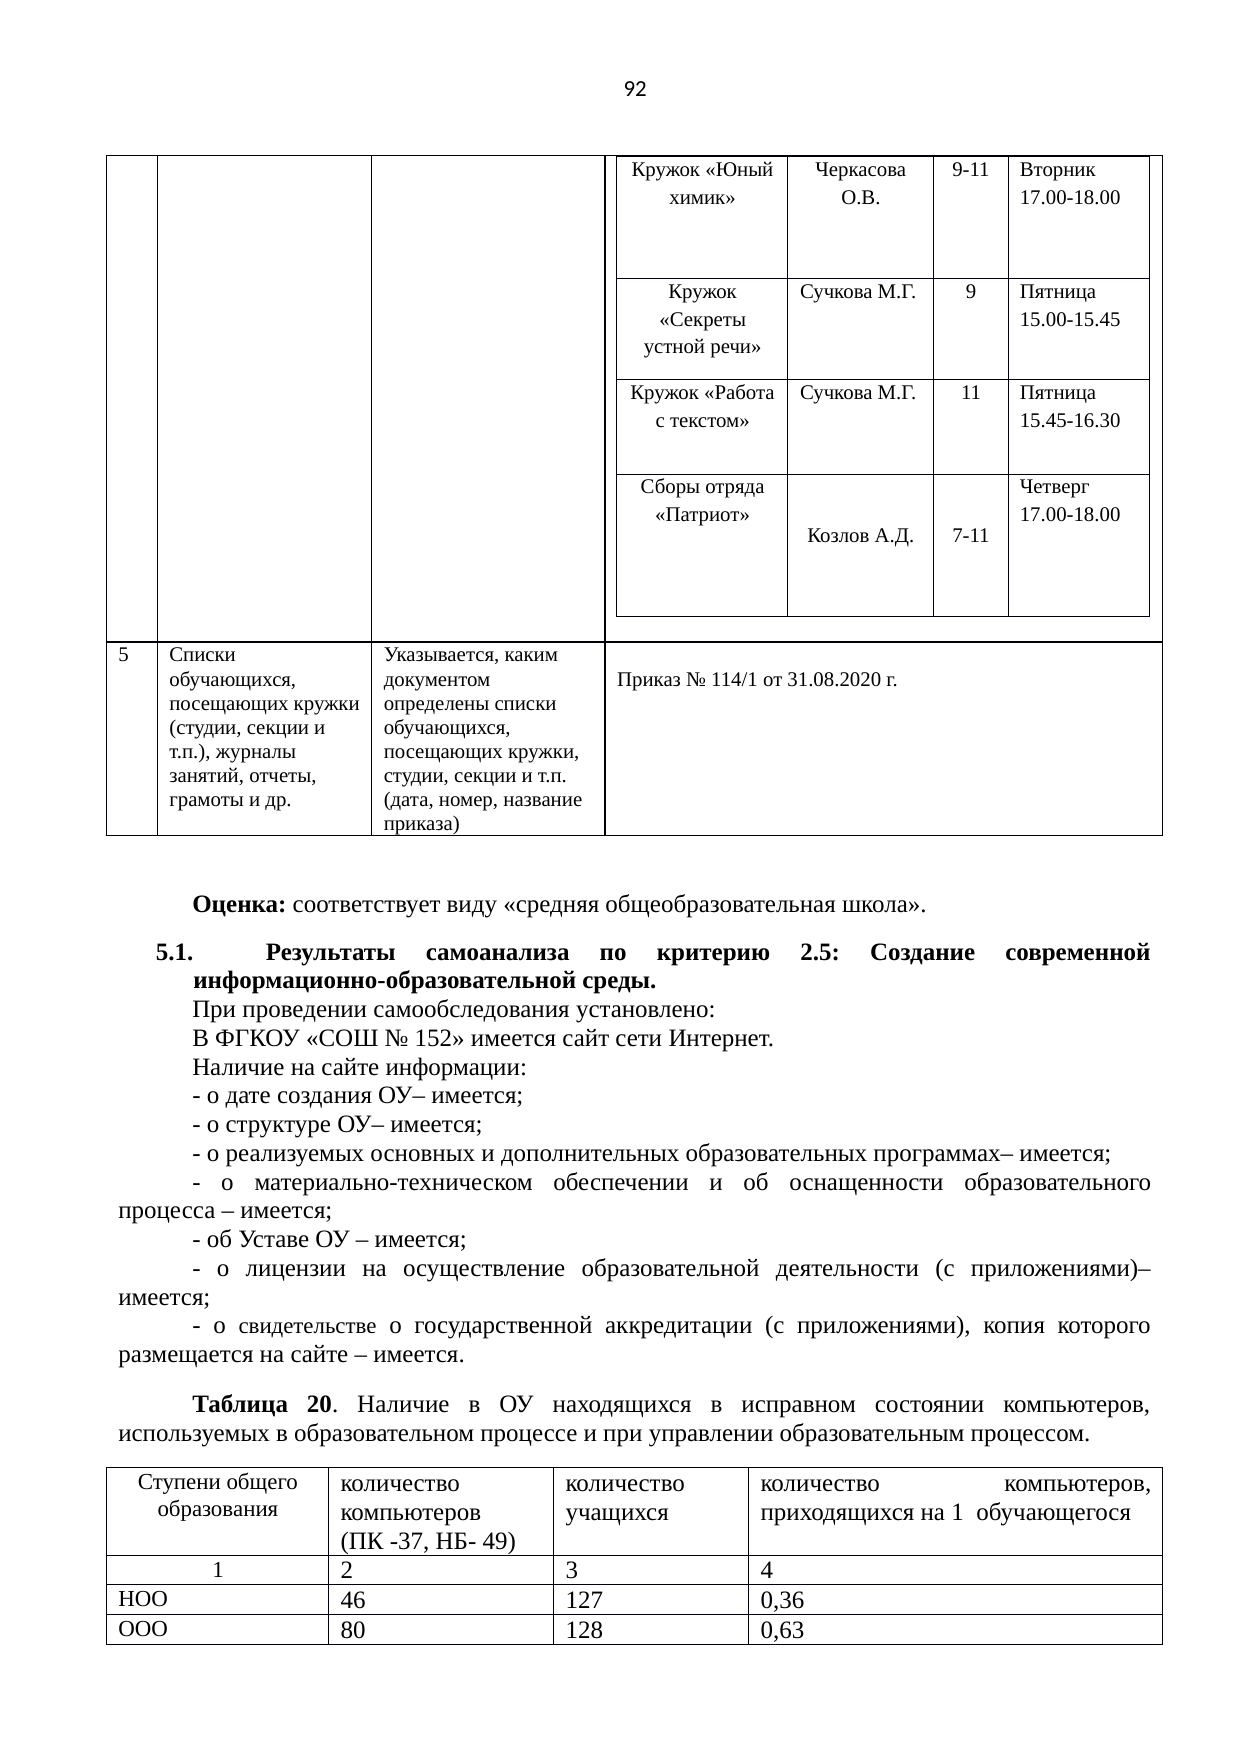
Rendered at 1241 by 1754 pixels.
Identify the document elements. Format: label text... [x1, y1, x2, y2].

text Таблица 20. Наличие в ОУ находящихся в исправном состоянии компьютеров, используемых в образовательном процессе и при управлении образовательным процессом. [118, 1389, 1152, 1446]
text Оценка: соответствует виду «средняя общеобразовательная школа». [118, 889, 1152, 918]
text - о материально-техническом обеспечении и об оснащенности образовательного процесса – имеется; [118, 1167, 1152, 1224]
table_header количество компьютеров (ПК -37, НБ- 49) [329, 1468, 553, 1554]
table_cell Указывается, каким документом определены списки обучающихся, посещающих кружки, студии, секции и т.п. (дата, номер, название приказа) [372, 643, 604, 835]
table_cell 0,63 [749, 1615, 1162, 1644]
table_cell Сборы отряда «Патриот» [617, 475, 787, 616]
table_cell 128 [554, 1615, 748, 1644]
table_cell 9-11 [934, 157, 1008, 278]
table_cell Пятница 15.00-15.45 [1009, 279, 1149, 379]
text Наличие на сайте информации: [118, 1052, 1152, 1081]
table_cell 11 [934, 380, 1008, 473]
table_header Ступени общего образования [107, 1468, 328, 1554]
table_cell 4 [749, 1556, 1162, 1584]
table_cell Кружок «Секреты устной речи» [617, 279, 787, 379]
text При проведении самообследования установлено: [118, 994, 1152, 1023]
table_cell 0,36 [749, 1585, 1162, 1614]
table_cell Четверг 17.00-18.00 [1009, 475, 1149, 616]
text - о реализуемых основных и дополнительных образовательных программах– имеется; [118, 1138, 1152, 1167]
table_cell Пятница 15.45-16.30 [1009, 380, 1149, 473]
table_cell Списки обучающихся, посещающих кружки (студии, секции и т.п.), журналы занятий, отчеты, грамоты и др. [158, 643, 371, 835]
table_cell 46 [329, 1585, 553, 1614]
table_cell 1 [107, 1556, 328, 1584]
table_cell Сучкова М.Г. [788, 279, 933, 379]
table_cell НОО [107, 1585, 328, 1614]
table_cell 127 [554, 1585, 748, 1614]
text - о лицензии на осуществление образовательной деятельности (с приложениями)– имеется; [118, 1253, 1152, 1311]
table_cell Сучкова М.Г. [788, 380, 933, 473]
text - о структуре ОУ– имеется; [118, 1109, 1152, 1138]
text - о дате создания ОУ– имеется; [118, 1081, 1152, 1109]
table_cell 80 [329, 1615, 553, 1644]
table_cell 2 [329, 1556, 553, 1584]
table_cell [107, 156, 157, 641]
table_cell Приказ № 114/1 от 31.08.2020 г. [606, 643, 1162, 835]
table_cell Вторник 17.00-18.00 [1009, 157, 1149, 278]
text - о свидетельстве о государственной аккредитации (с приложениями), копия которого размещается на сайте – имеется. [118, 1311, 1152, 1368]
table_cell [372, 156, 604, 641]
table_header количество учащихся [554, 1468, 748, 1554]
table_cell 5 [107, 643, 157, 835]
table_cell Кружок «Работа с текстом» [617, 380, 787, 473]
table_cell [606, 156, 1162, 641]
table_cell Кружок «Юный химик» [617, 157, 787, 278]
table_cell 7-11 [934, 475, 1008, 616]
table_cell 3 [554, 1556, 748, 1584]
table_cell ООО [107, 1615, 328, 1644]
table_cell Козлов А.Д. [788, 475, 933, 616]
text В ФГКОУ «СОШ № 152» имеется сайт сети Интернет. [118, 1023, 1152, 1052]
list Результаты самоанализа по критерию 2.5: Создание современной информационно-образовательной среды. [156, 937, 1152, 994]
table_header количество компьютеров, приходящихся на 1 обучающегося [749, 1468, 1162, 1554]
text - об Уставе ОУ – имеется; [118, 1224, 1152, 1253]
table_cell 9 [934, 279, 1008, 379]
table_cell [158, 156, 371, 641]
table_cell Черкасова О.В. [788, 157, 933, 278]
